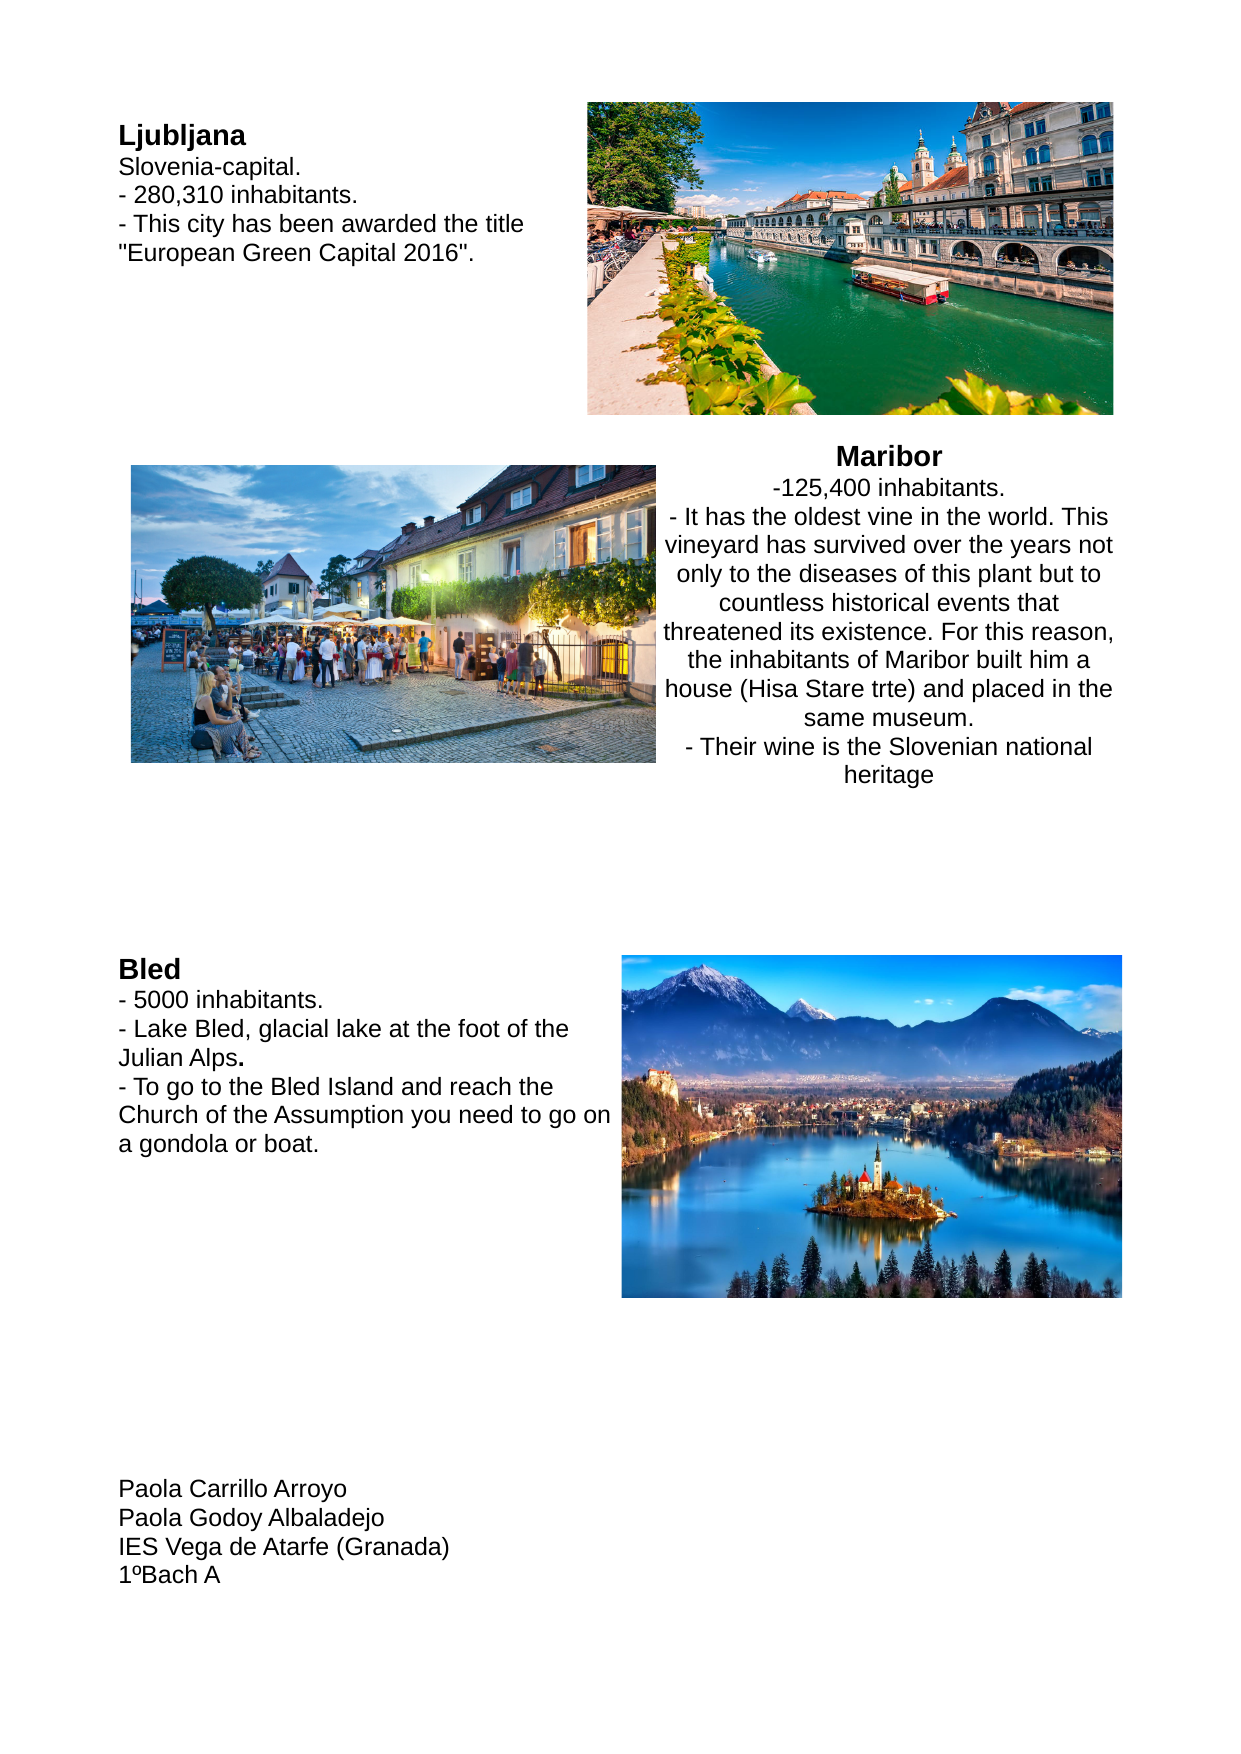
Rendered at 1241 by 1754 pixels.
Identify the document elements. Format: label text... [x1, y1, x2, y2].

text Paola Godoy Albaladejo [118, 1503, 1122, 1532]
picture [1115, 1226, 1123, 1243]
text - Lake Bled, glacial lake at the foot of the Julian Alps. [118, 1014, 621, 1072]
text [1114, 118, 1122, 152]
text -125,400 inhabitants. [656, 473, 1122, 501]
text Bled [118, 952, 1122, 985]
text - 280,310 inhabitants. [118, 180, 587, 209]
picture [621, 955, 1123, 1298]
text IES Vega de Atarfe (Granada) [118, 1532, 1122, 1560]
text - To go to the Bled Island and reach the Church of the Assumption you need to go on a gondola or boat. [118, 1072, 621, 1158]
text Ljubljana [118, 118, 587, 152]
picture [1099, 1220, 1112, 1231]
text Slovenia-capital. [118, 152, 587, 180]
picture [587, 102, 1114, 415]
text 1ºBach A [118, 1560, 1122, 1589]
text - Their wine is the Slovenian national heritage [118, 731, 1122, 789]
picture [130, 465, 656, 763]
text - 5000 inhabitants. [118, 985, 621, 1014]
text - This city has been awarded the title "European Green Capital 2016". [118, 209, 587, 267]
text Paola Carrillo Arroyo [118, 1474, 1122, 1503]
text Maribor [118, 439, 1122, 473]
text - It has the oldest vine in the world. This vineyard has survived over the years not only to the diseases of this plant but to countless historical events that threatened its existence. For this reason, the inhabitants of Maribor built him a house (Hisa Stare trte) and placed in the same museum. [656, 501, 1122, 731]
